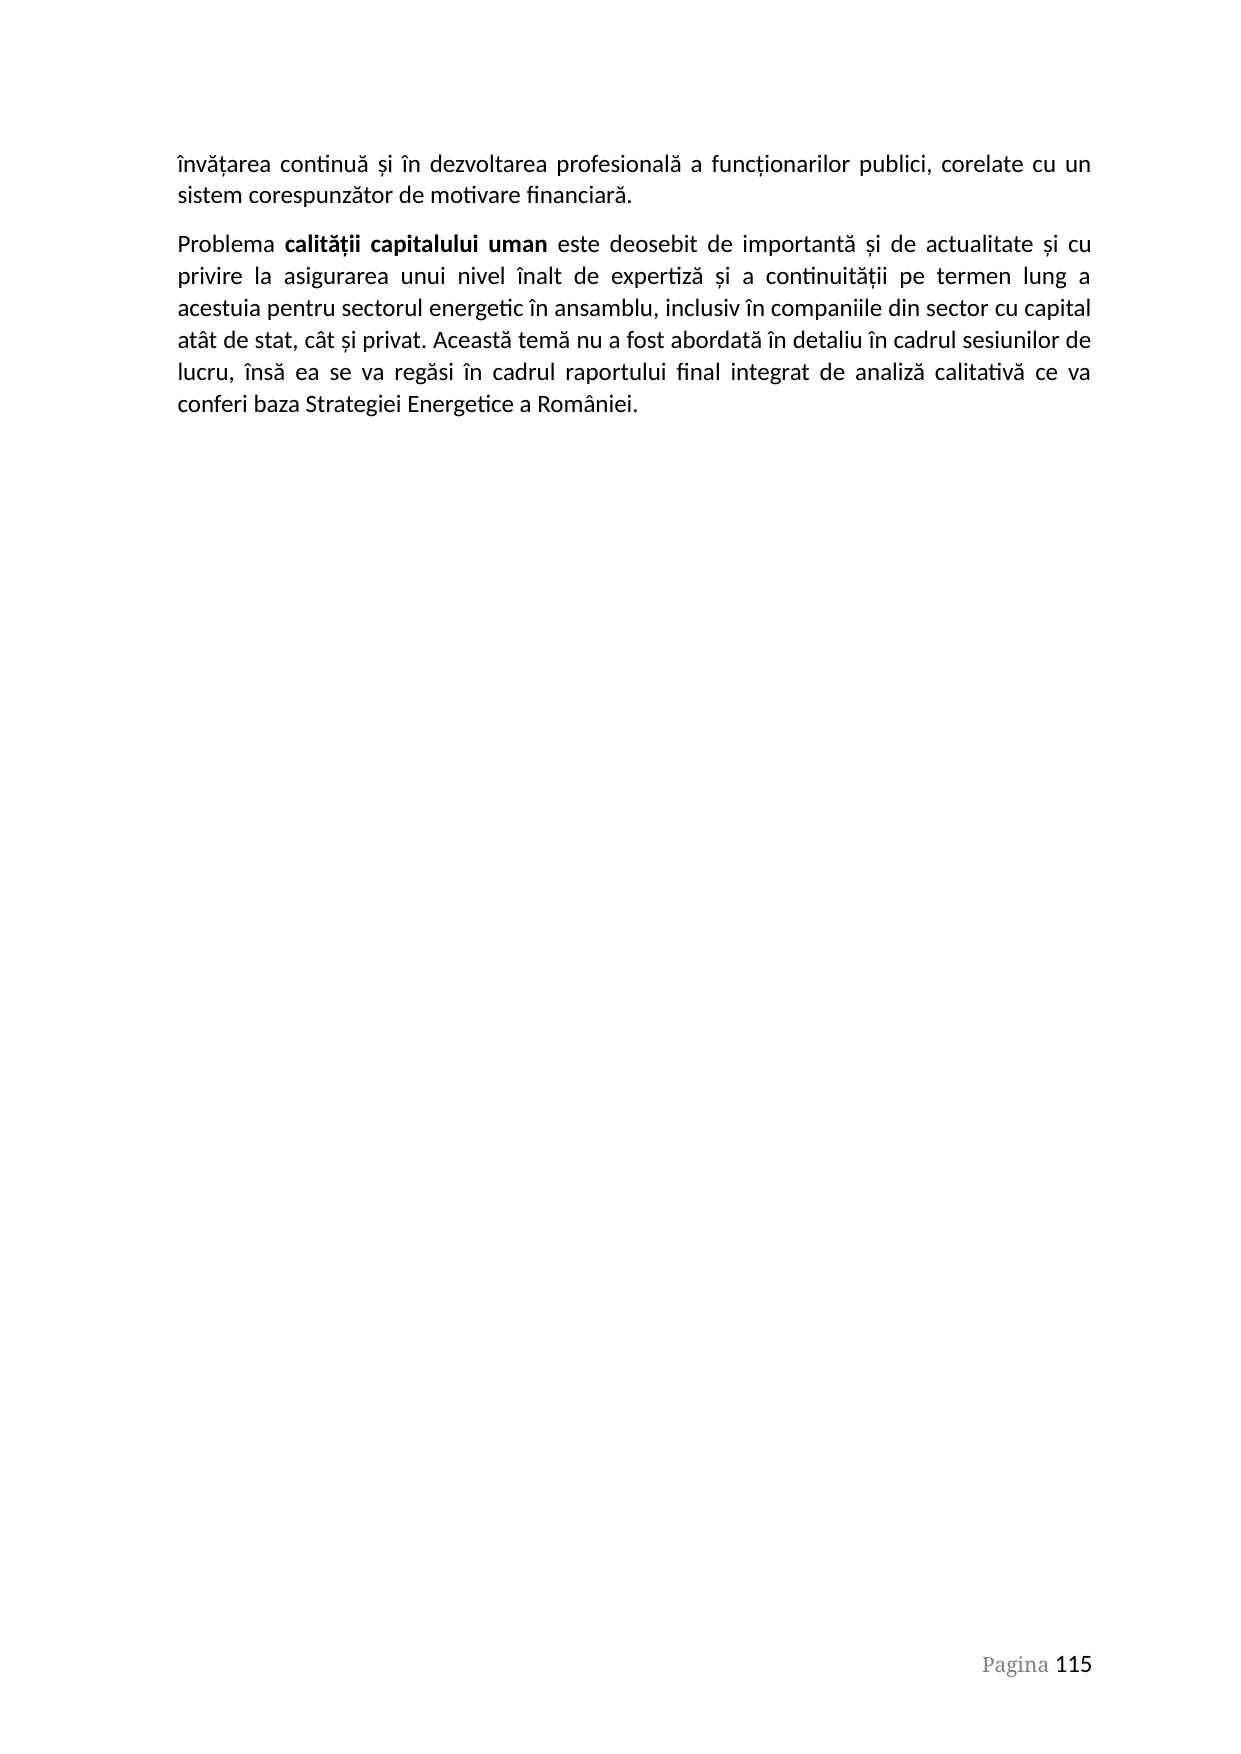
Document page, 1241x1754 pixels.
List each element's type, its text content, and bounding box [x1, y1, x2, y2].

text Problema calității capitalului uman este deosebit de importantă și de actualitate și cu privire la asigurarea unui nivel înalt de expertiză și a continuității pe termen lung a acestuia pentru sectorul energetic în ansamblu, inclusiv în companiile din sector cu capital atât de stat, cât și privat. Această temă nu a fost abordată în detaliu în cadrul sesiunilor de lucru, însă ea se va regăsi în cadrul raportului final integrat de analiză calitativă ce va conferi baza Strategiei Energetice a României. [177, 228, 1092, 419]
text învățarea continuă și în dezvoltarea profesională a funcționarilor publici, corelate cu un sistem corespunzător de motivare financiară. [177, 148, 1092, 210]
